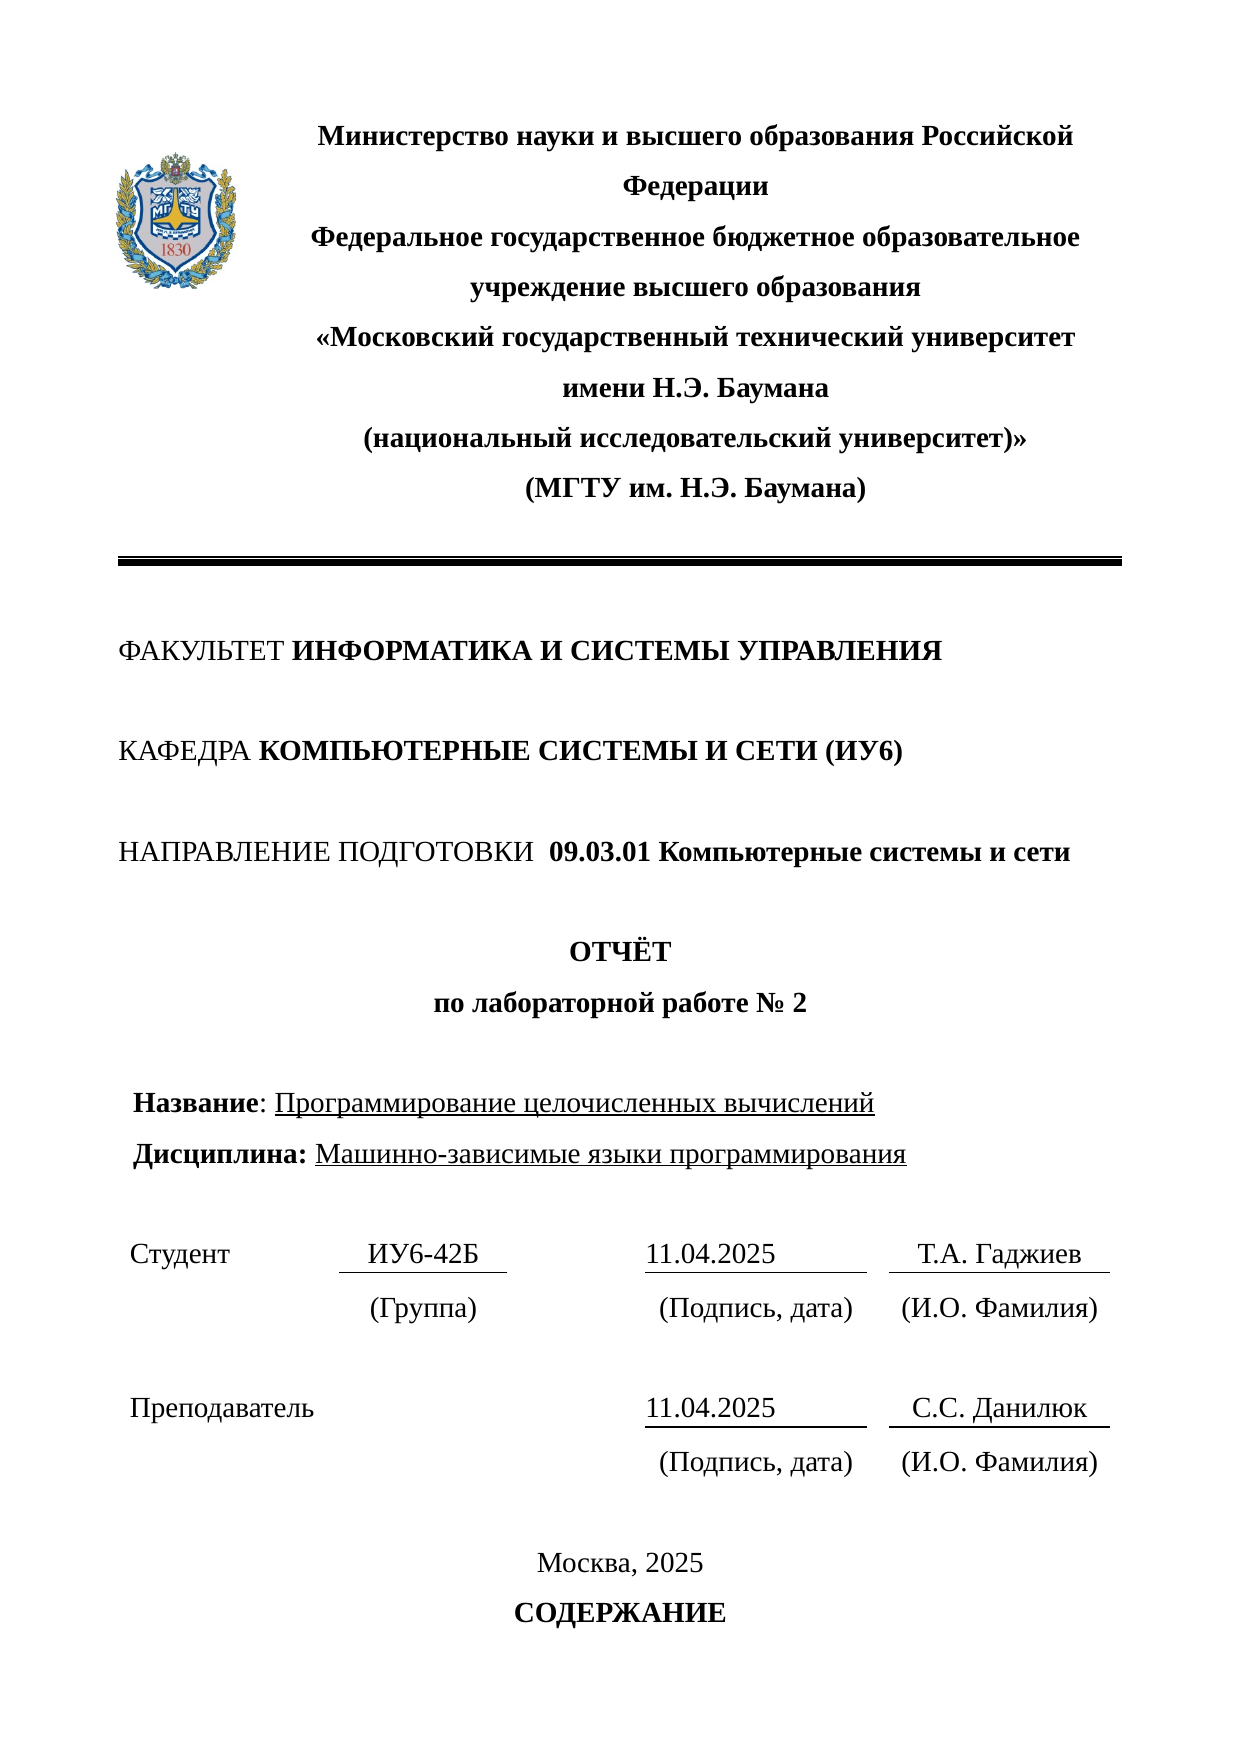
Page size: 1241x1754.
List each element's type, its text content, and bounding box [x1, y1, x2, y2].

table_cell 11.04.2025 [634, 1391, 878, 1444]
text НАПРАВЛЕНИЕ ПОДГОТОВКИ 09.03.01 Компьютерные системы и сети [118, 834, 1122, 867]
subtitle СОДЕРЖАНИЕ [118, 1595, 1122, 1629]
text ОТЧЁТ [118, 934, 1122, 968]
table_header Студент [118, 1236, 328, 1290]
text Дисциплина: Машинно-зависимые языки программирования [133, 1136, 1122, 1169]
table_cell [118, 1290, 328, 1340]
table_cell [519, 1391, 634, 1444]
table_cell [328, 1340, 519, 1391]
table_cell [328, 1445, 519, 1495]
table_cell Преподаватель [118, 1391, 328, 1444]
table_cell (И.О. Фамилия) [878, 1445, 1121, 1495]
table_cell (И.О. Фамилия) [878, 1290, 1121, 1340]
table_cell [118, 1340, 328, 1391]
table_cell [634, 1340, 878, 1391]
table_header [107, 118, 254, 521]
picture [115, 152, 237, 289]
table_cell (Группа) [328, 1290, 519, 1340]
text Москва, 2025 [118, 1545, 1122, 1578]
table_cell [878, 1340, 1121, 1391]
table_cell (Подпись, дата) [634, 1290, 878, 1340]
text по лабораторной работе № 2 [118, 985, 1122, 1018]
table_header 11.04.2025 [634, 1236, 878, 1290]
table_cell [118, 1445, 328, 1495]
table_header Министерство науки и высшего образования Российской Федерации Федеральное государственное бюджетное образовательное учреждение высшего образования «Московский государственный технический университет имени Н.Э. Баумана (национальный исследовательский университет)» (МГТУ им. Н.Э. Баумана) [254, 118, 1137, 521]
table_cell (Подпись, дата) [634, 1445, 878, 1495]
table_header [519, 1236, 634, 1290]
table_cell [519, 1445, 634, 1495]
text ФАКУЛЬТЕТ Информатика и системы управления [118, 633, 1122, 666]
table_cell C.C. Данилюк [878, 1391, 1121, 1444]
text Название: Программирование целочисленных вычислений [133, 1085, 1122, 1119]
table_header Т.А. Гаджиев [878, 1236, 1121, 1290]
table_cell [519, 1290, 634, 1340]
text КАФЕДРА Компьютерные системы и сети (ИУ6) [118, 733, 1122, 767]
table_cell [328, 1391, 519, 1444]
table_cell [519, 1340, 634, 1391]
table_header ИУ6-42Б [328, 1236, 519, 1290]
